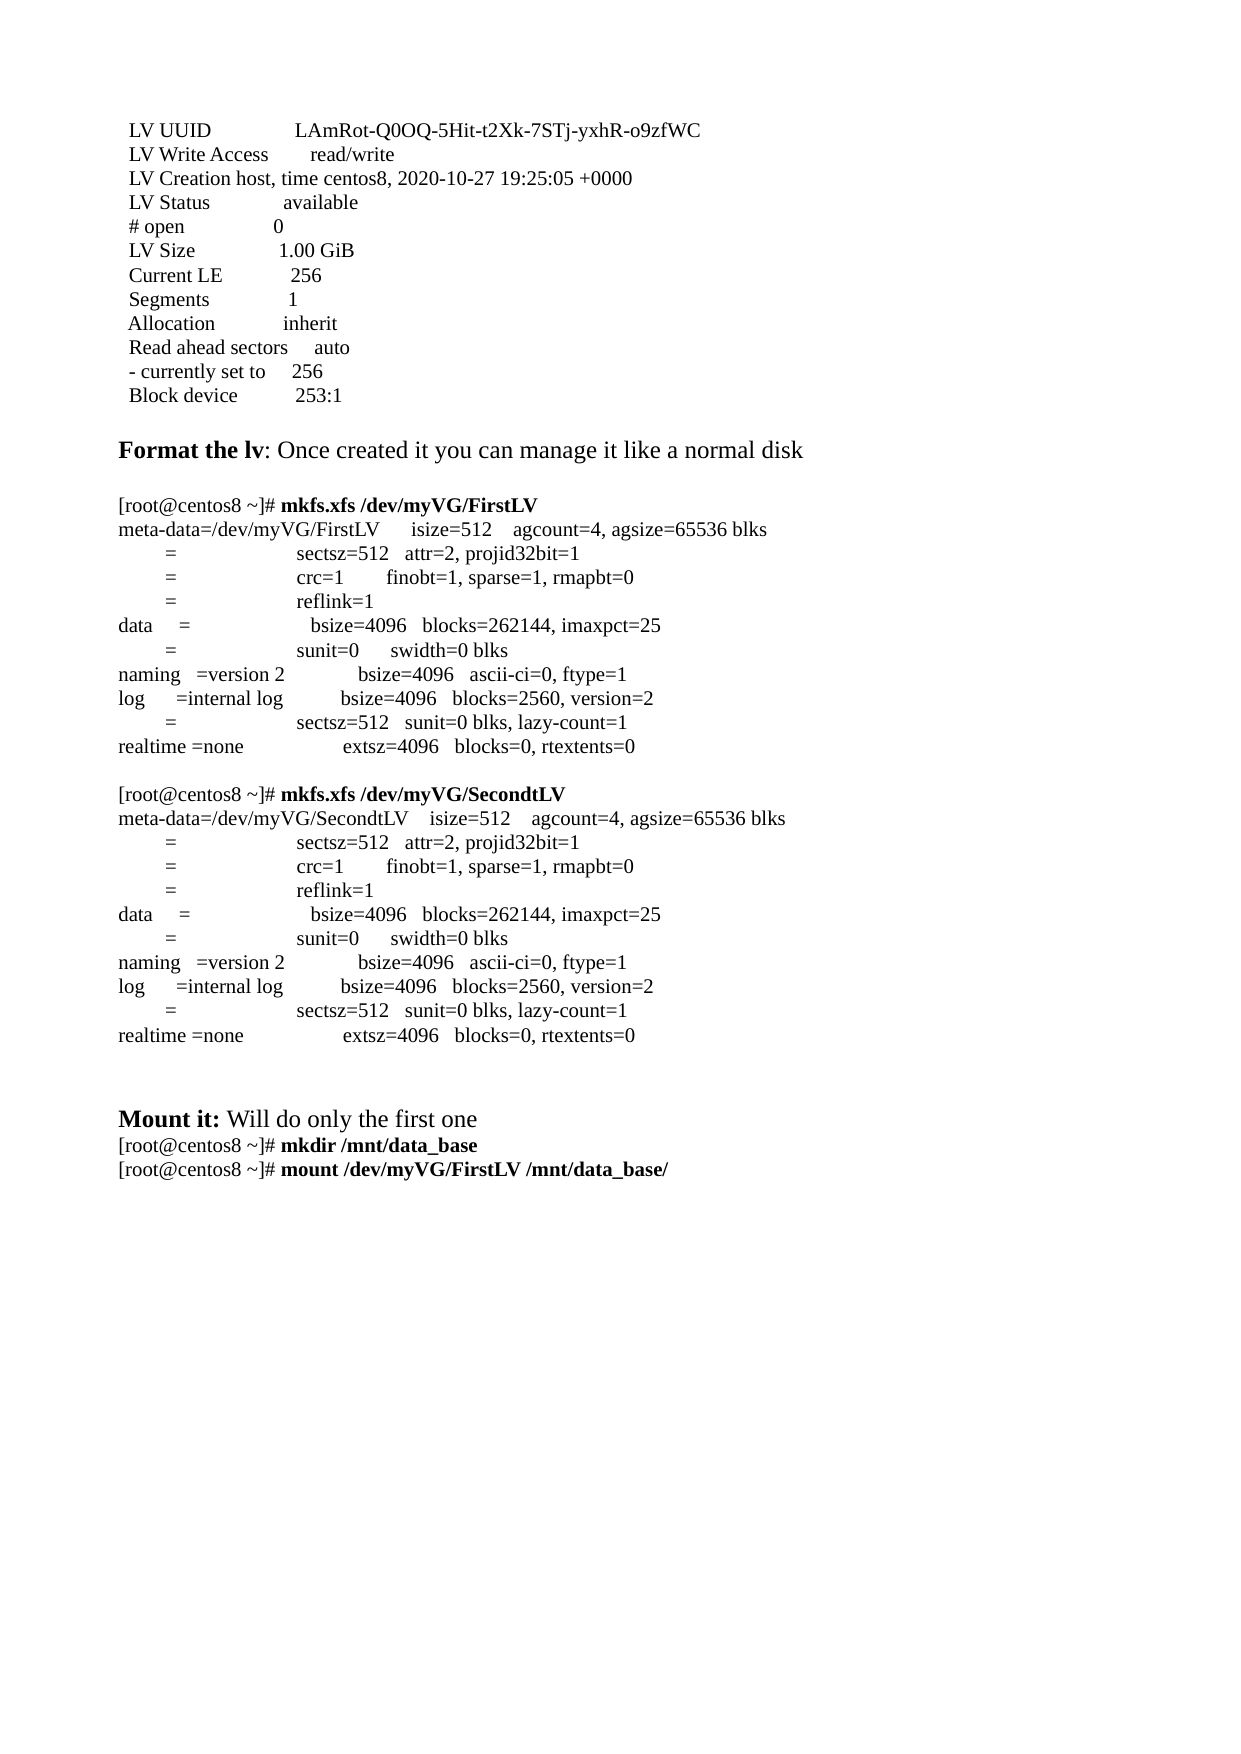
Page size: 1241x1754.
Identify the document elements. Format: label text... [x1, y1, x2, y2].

text = sectsz=512 sunit=0 blks, lazy-count=1 [118, 710, 1122, 734]
text # open 0 [118, 214, 1122, 238]
text [root@centos8 ~]# mkfs.xfs /dev/myVG/FirstLV [118, 493, 1122, 517]
text - currently set to 256 [118, 359, 1122, 383]
text data = bsize=4096 blocks=262144, imaxpct=25 [118, 613, 1122, 637]
text LV Status available [118, 190, 1122, 214]
text = crc=1 finobt=1, sparse=1, rmapbt=0 [118, 854, 1122, 878]
text = reflink=1 [118, 878, 1122, 902]
text = crc=1 finobt=1, sparse=1, rmapbt=0 [118, 565, 1122, 589]
text [root@centos8 ~]# mkdir /mnt/data_base [118, 1133, 1122, 1157]
text LV Write Access read/write [118, 142, 1122, 166]
text LV Size 1.00 GiB [118, 238, 1122, 262]
text = sectsz=512 attr=2, projid32bit=1 [118, 541, 1122, 565]
text Current LE 256 [118, 262, 1122, 287]
text naming =version 2 bsize=4096 ascii-ci=0, ftype=1 [118, 950, 1122, 974]
text Format the lv: Once created it you can manage it like a normal disk [118, 436, 1122, 464]
text = sunit=0 swidth=0 blks [118, 637, 1122, 662]
text realtime =none extsz=4096 blocks=0, rtextents=0 [118, 734, 1122, 758]
text LV UUID LAmRot-Q0OQ-5Hit-t2Xk-7STj-yxhR-o9zfWC [118, 118, 1122, 142]
text log =internal log bsize=4096 blocks=2560, version=2 [118, 686, 1122, 710]
text Allocation inherit [118, 311, 1122, 335]
text = sectsz=512 sunit=0 blks, lazy-count=1 [118, 998, 1122, 1022]
text meta-data=/dev/myVG/FirstLV isize=512 agcount=4, agsize=65536 blks [118, 517, 1122, 541]
text Segments 1 [118, 287, 1122, 311]
text log =internal log bsize=4096 blocks=2560, version=2 [118, 974, 1122, 998]
text = sectsz=512 attr=2, projid32bit=1 [118, 830, 1122, 854]
text data = bsize=4096 blocks=262144, imaxpct=25 [118, 902, 1122, 926]
text Mount it: Will do only the first one [118, 1104, 1122, 1133]
text [root@centos8 ~]# mkfs.xfs /dev/myVG/SecondtLV [118, 782, 1122, 806]
text = reflink=1 [118, 589, 1122, 613]
text realtime =none extsz=4096 blocks=0, rtextents=0 [118, 1022, 1122, 1047]
text = sunit=0 swidth=0 blks [118, 926, 1122, 950]
text LV Creation host, time centos8, 2020-10-27 19:25:05 +0000 [118, 166, 1122, 190]
text Read ahead sectors auto [118, 335, 1122, 359]
text naming =version 2 bsize=4096 ascii-ci=0, ftype=1 [118, 662, 1122, 686]
text Block device 253:1 [118, 383, 1122, 407]
text meta-data=/dev/myVG/SecondtLV isize=512 agcount=4, agsize=65536 blks [118, 806, 1122, 830]
text [root@centos8 ~]# mount /dev/myVG/FirstLV /mnt/data_base/ [118, 1157, 1122, 1181]
